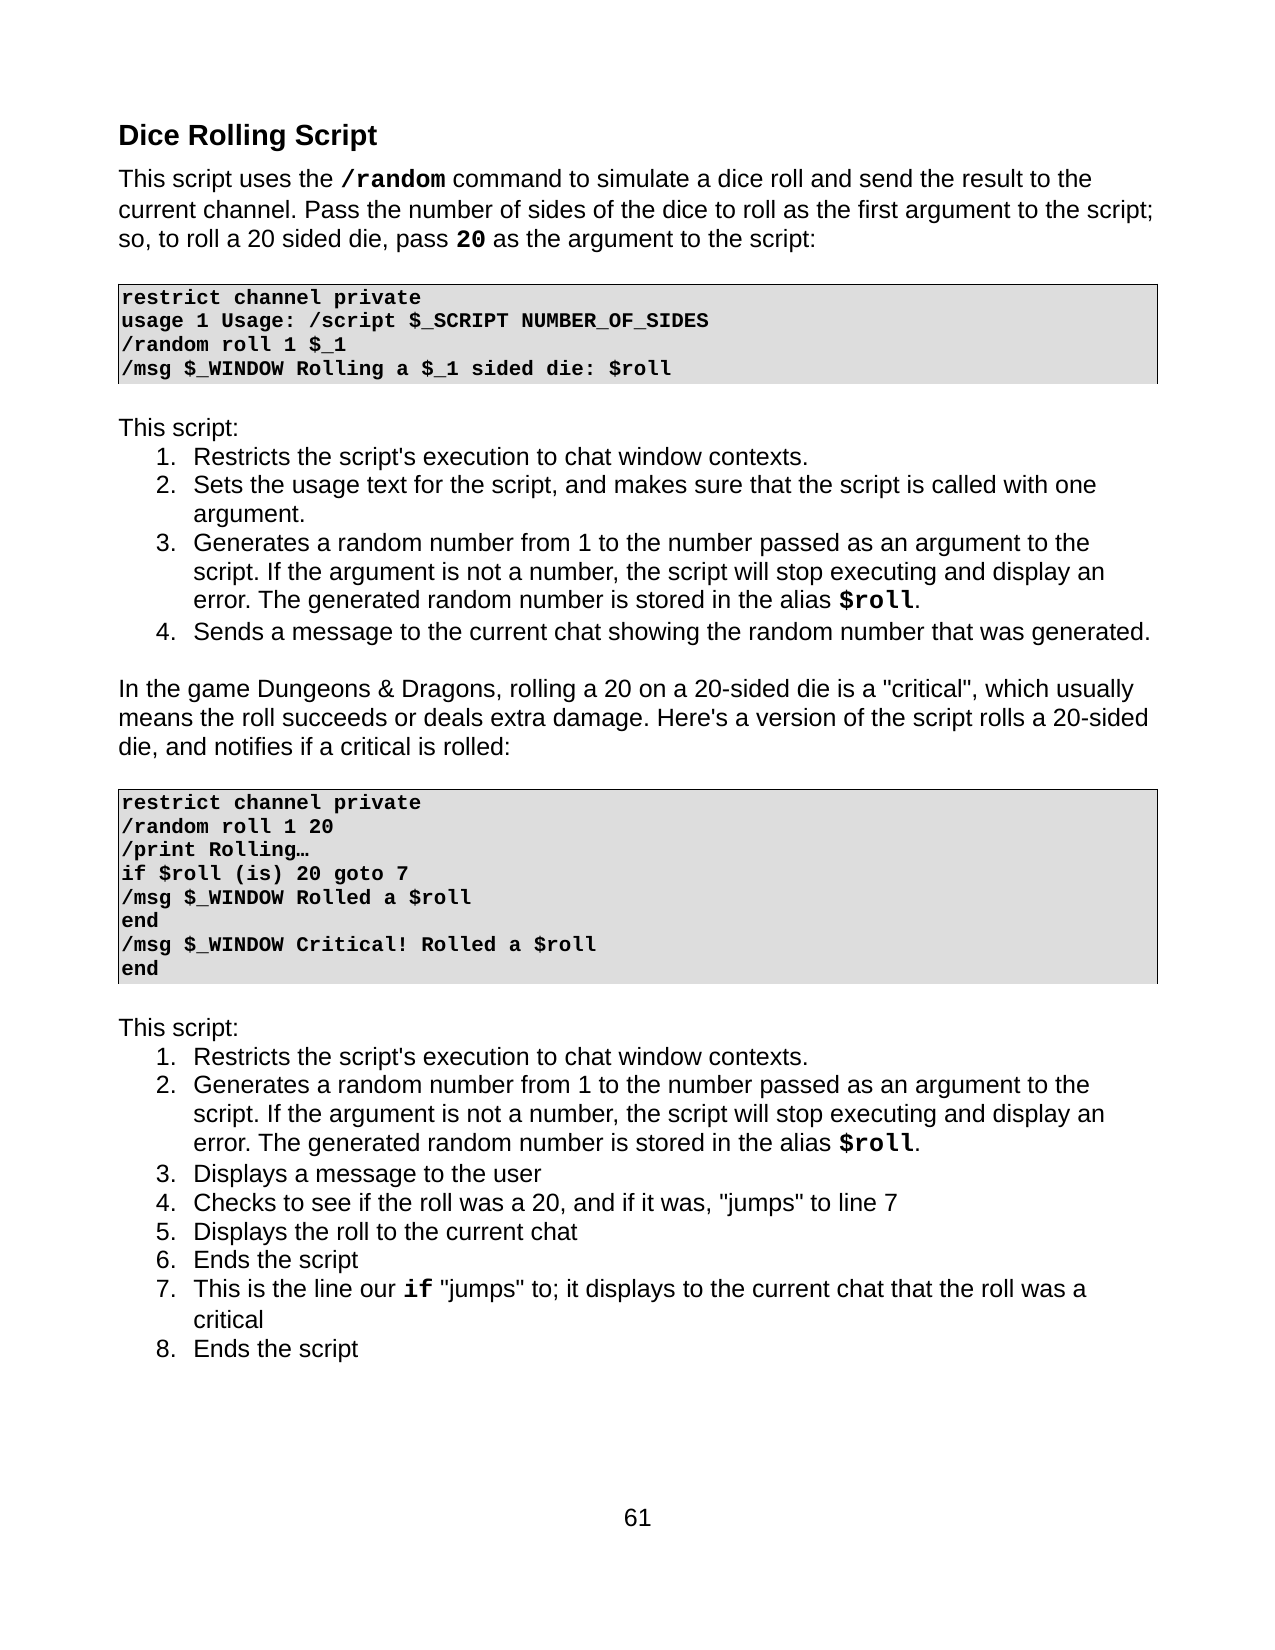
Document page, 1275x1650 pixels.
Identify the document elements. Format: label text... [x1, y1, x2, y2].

table_header restrict channel private /random roll 1 20 /print Rolling… if $roll (is) 20 goto 7 /msg $_WINDOW Rolled a $roll end /msg $_WINDOW Critical! Rolled a $roll end [119, 790, 1157, 984]
list Sets the usage text for the script, and makes sure that the script is called with one argument. [156, 471, 1157, 528]
list Generates a random number from 1 to the number passed as an argument to the script. If the argument is not a number, the script will stop executing and display an error. The generated random number is stored in the alias $roll. [156, 528, 1157, 616]
list Ends the script [156, 1334, 1157, 1362]
table_header restrict channel private usage 1 Usage: /script $_SCRIPT NUMBER_OF_SIDES /random roll 1 $_1 /msg $_WINDOW Rolling a $_1 sided die: $roll [119, 285, 1157, 384]
list Displays a message to the user [156, 1159, 1157, 1188]
subtitle Dice Rolling Script [118, 118, 1157, 152]
text This script uses the /random command to simulate a dice roll and send the result to the current channel. Pass the number of sides of the dice to roll as the first argument to the script; so, to roll a 20 sided die, pass 20 as the argument to the script: [118, 164, 1157, 255]
text This script: [118, 413, 1157, 442]
list Restricts the script's execution to chat window contexts. [156, 1042, 1157, 1071]
list Checks to see if the roll was a 20, and if it was, "jumps" to line 7 [156, 1188, 1157, 1216]
list This is the line our if "jumps" to; it displays to the current chat that the roll was a critical [156, 1274, 1157, 1334]
text In the game Dungeons & Dragons, rolling a 20 on a 20-sided die is a "critical", which usually means the roll succeeds or deals extra damage. Here's a version of the script rolls a 20-sided die, and notifies if a critical is rolled: [118, 674, 1157, 760]
list Sends a message to the current chat showing the random number that was generated. [156, 616, 1157, 645]
list Restricts the script's execution to chat window contexts. [156, 442, 1157, 471]
list Generates a random number from 1 to the number passed as an argument to the script. If the argument is not a number, the script will stop executing and display an error. The generated random number is stored in the alias $roll. [156, 1071, 1157, 1159]
list Ends the script [156, 1245, 1157, 1274]
list Displays the roll to the current chat [156, 1216, 1157, 1245]
text This script: [118, 1013, 1157, 1042]
